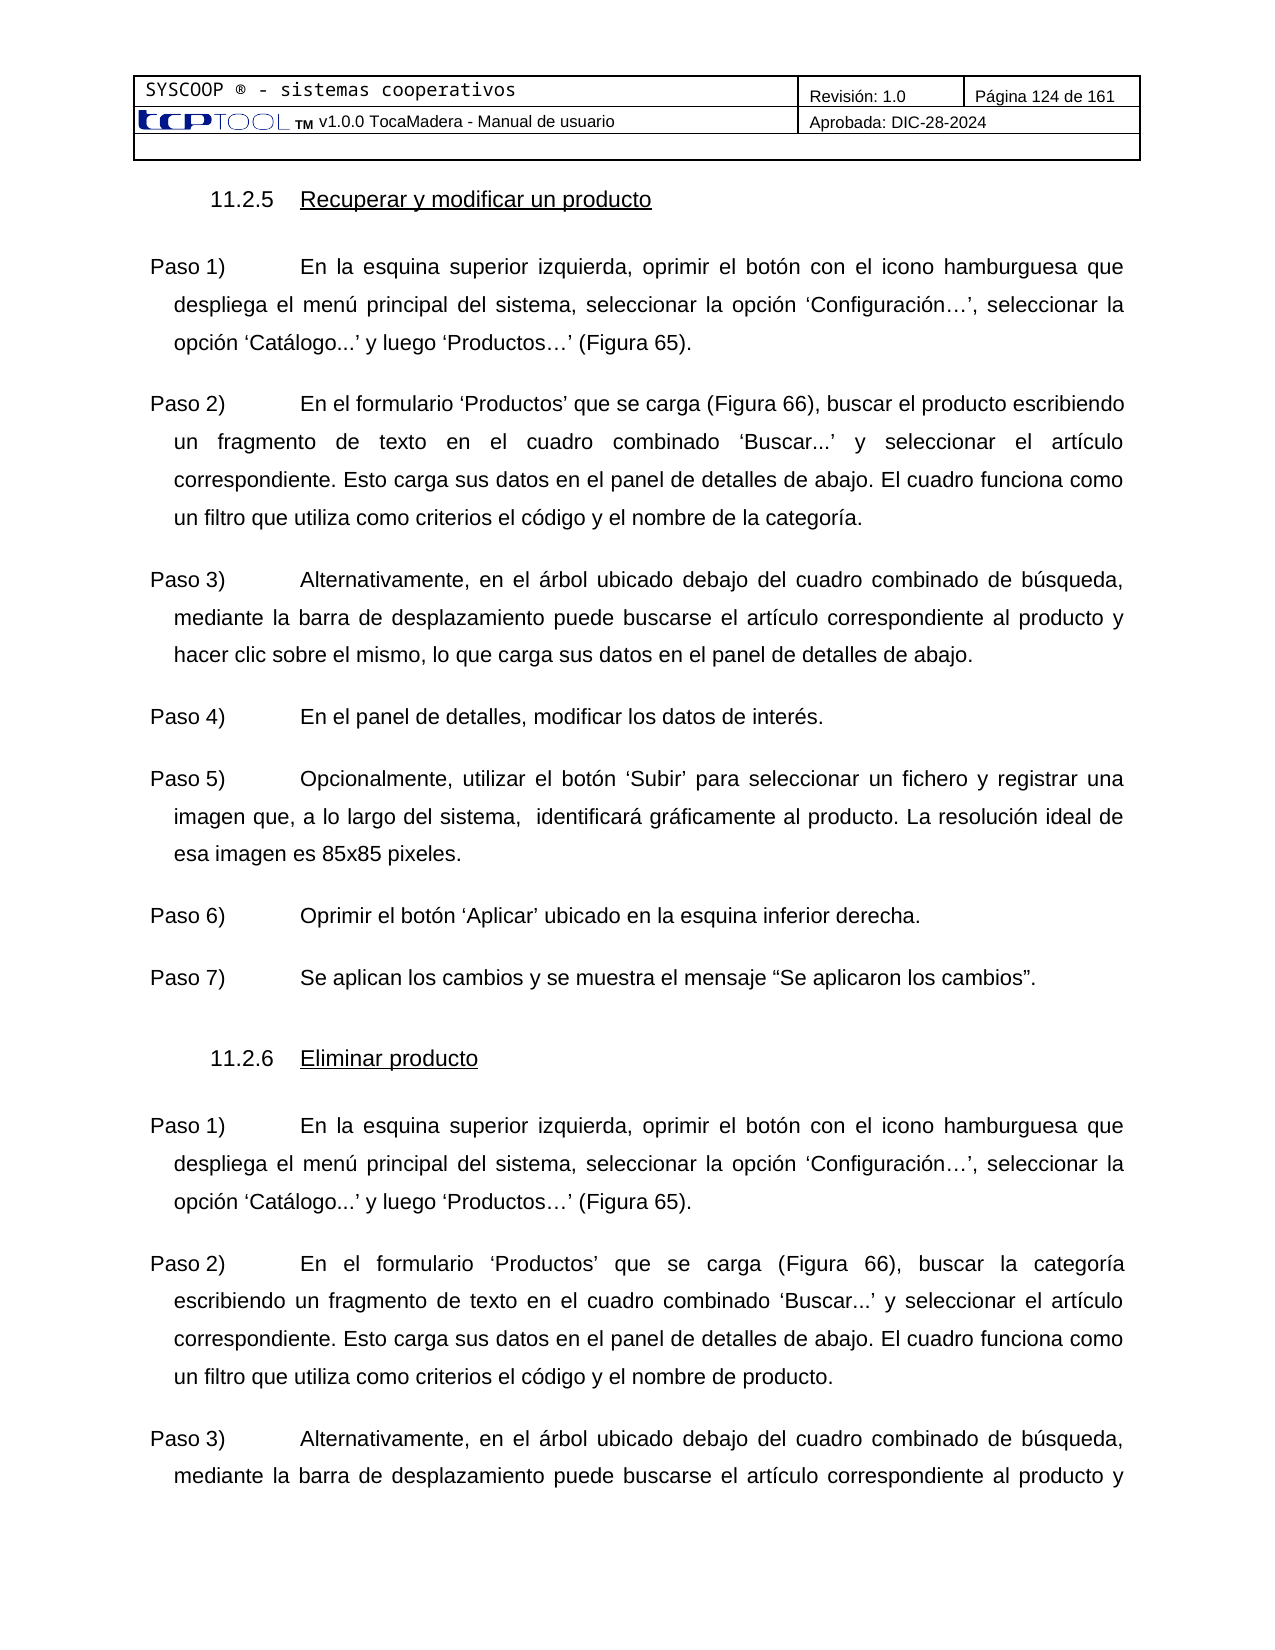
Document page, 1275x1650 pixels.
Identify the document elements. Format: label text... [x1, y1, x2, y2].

list Alternativamente, en el árbol ubicado debajo del cuadro combinado de búsqueda, mediante la barra de desplazamiento puede buscarse el artículo correspondiente al producto y [150, 1426, 1125, 1489]
subtitle Eliminar producto [210, 1045, 1125, 1071]
list En el formulario ‘Productos’ que se carga (Figura 66), buscar el producto escribiendo un fragmento de texto en el cuadro combinado ‘Buscar...’ y seleccionar el artículo correspondiente. Esto carga sus datos en el panel de detalles de abajo. El cuadro funciona como un filtro que utiliza como criterios el código y el nombre de la categoría. [150, 391, 1125, 530]
list Opcionalmente, utilizar el botón ‘Subir’ para seleccionar un fichero y registrar una imagen que, a lo largo del sistema, identificará gráficamente al producto. La resolución ideal de esa imagen es 85x85 pixeles. [150, 766, 1125, 867]
list En el formulario ‘Productos’ que se carga (Figura 66), buscar la categoría escribiendo un fragmento de texto en el cuadro combinado ‘Buscar...’ y seleccionar el artículo correspondiente. Esto carga sus datos en el panel de detalles de abajo. El cuadro funciona como un filtro que utiliza como criterios el código y el nombre de producto. [150, 1250, 1125, 1389]
list En la esquina superior izquierda, oprimir el botón con el icono hamburguesa que despliega el menú principal del sistema, seleccionar la opción ‘Configuración…’, seleccionar la opción ‘Catálogo...’ y luego ‘Productos…’ (Figura 65). [150, 254, 1125, 355]
list En la esquina superior izquierda, oprimir el botón con el icono hamburguesa que despliega el menú principal del sistema, seleccionar la opción ‘Configuración…’, seleccionar la opción ‘Catálogo...’ y luego ‘Productos…’ (Figura 65). [150, 1113, 1125, 1214]
list En el panel de detalles, modificar los datos de interés. [150, 704, 1125, 729]
picture [138, 110, 290, 130]
list Alternativamente, en el árbol ubicado debajo del cuadro combinado de búsqueda, mediante la barra de desplazamiento puede buscarse el artículo correspondiente al producto y hacer clic sobre el mismo, lo que carga sus datos en el panel de detalles de abajo. [150, 567, 1125, 667]
list Se aplican los cambios y se muestra el mensaje “Se aplicaron los cambios”. [150, 965, 1125, 990]
subtitle Recuperar y modificar un producto [210, 186, 1125, 212]
list Oprimir el botón ‘Aplicar’ ubicado en la esquina inferior derecha. [150, 903, 1125, 928]
